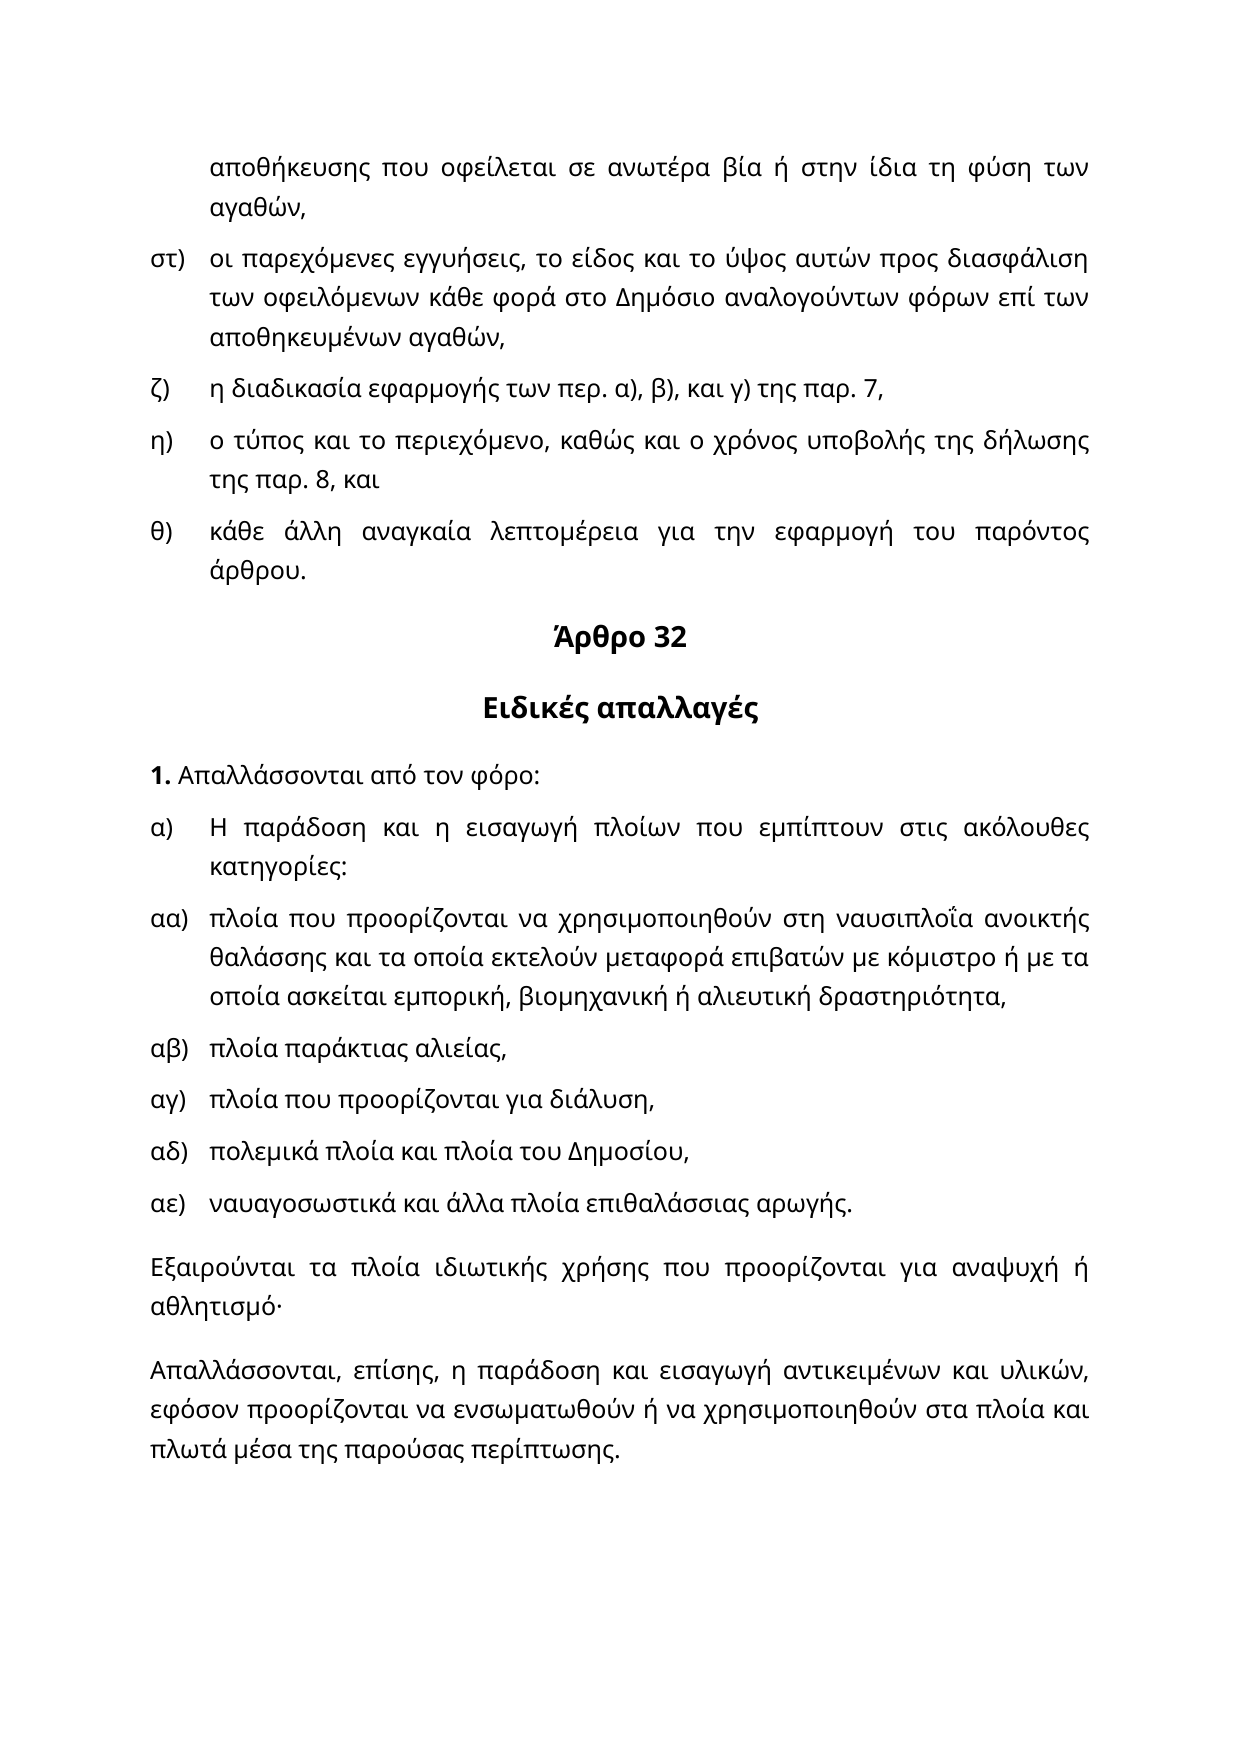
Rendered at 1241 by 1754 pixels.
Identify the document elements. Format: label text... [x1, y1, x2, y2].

subtitle Ειδικές απαλλαγές [150, 687, 1090, 727]
list αδ) πολεμικά πλοία και πλοία του Δημοσίου, [150, 1134, 1090, 1168]
text Απαλλάσσονται, επίσης, η παράδοση και εισαγωγή αντικειμένων και υλικών, εφόσον προορίζονται να ενσωματωθούν ή να χρησιμοποιηθούν στα πλοία και πλωτά μέσα της παρούσας περίπτωσης. [150, 1353, 1090, 1465]
list η) ο τύπος και το περιεχόμενο, καθώς και ο χρόνος υποβολής της δήλωσης της παρ. 8, και [150, 422, 1090, 496]
list αγ) πλοία που προορίζονται για διάλυση, [150, 1082, 1090, 1116]
list ζ) η διαδικασία εφαρμογής των περ. α), β), και γ) της παρ. 7, [150, 371, 1090, 405]
list αε) ναυαγοσωστικά και άλλα πλοία επιθαλάσσιας αρωγής. [150, 1185, 1090, 1219]
list α) Η παράδοση και η εισαγωγή πλοίων που εμπίπτουν στις ακόλουθες κατηγορίες: [150, 809, 1090, 883]
list αβ) πλοία παράκτιας αλιείας, [150, 1030, 1090, 1064]
list αποθήκευσης που οφείλεται σε ανωτέρα βία ή στην ίδια τη φύση των αγαθών, [150, 150, 1090, 223]
list θ) κάθε άλλη αναγκαία λεπτομέρεια για την εφαρμογή του παρόντος άρθρου. [150, 513, 1090, 587]
list αα) πλοία που προορίζονται να χρησιμοποιηθούν στη ναυσιπλοΐα ανοικτής θαλάσσης και τα οποία εκτελούν μεταφορά επιβατών με κόμιστρο ή με τα οποία ασκείται εμπορική, βιομηχανική ή αλιευτική δραστηριότητα, [150, 900, 1090, 1013]
subtitle Άρθρο 32 [150, 617, 1090, 656]
text Εξαιρούνται τα πλοία ιδιωτικής χρήσης που προορίζονται για αναψυχή ή αθλητισμό· [150, 1249, 1090, 1323]
list στ) οι παρεχόμενες εγγυήσεις, το είδος και το ύψος αυτών προς διασφάλιση των οφειλόμενων κάθε φορά στο Δημόσιο αναλογούντων φόρων επί των αποθηκευμένων αγαθών, [150, 241, 1090, 353]
text 1. Απαλλάσσονται από τον φόρο: [150, 758, 1090, 792]
